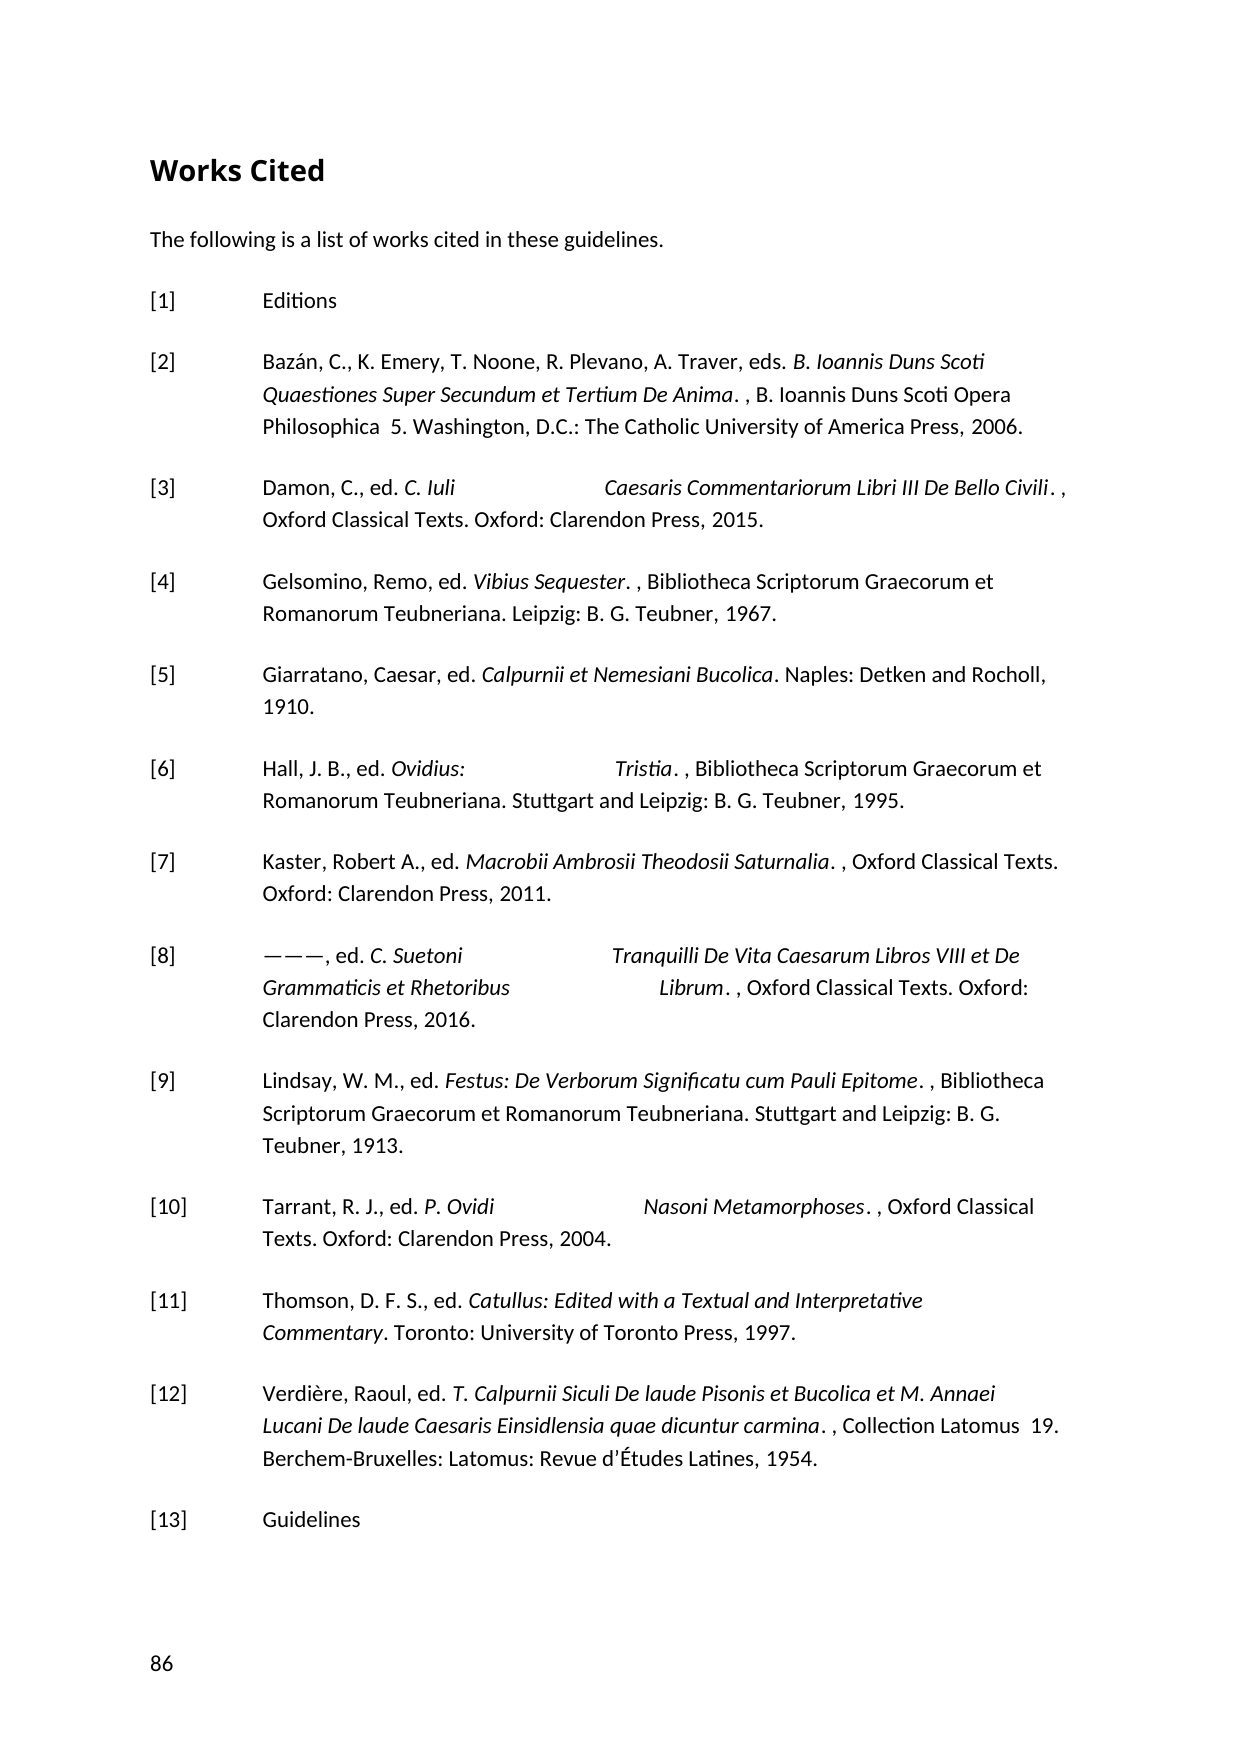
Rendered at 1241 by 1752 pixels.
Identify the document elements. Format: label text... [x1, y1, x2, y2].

list Hall, J. B., ed. Ovidius: Tristia. , Bibliotheca Scriptorum Graecorum et Romanorum Teubneriana. Stuttgart and Leipzig: B. G. Teubner, 1995. [150, 754, 1090, 814]
list Editions [150, 286, 1090, 314]
list Damon, C., ed. C. Iuli Caesaris Commentariorum Libri III De Bello Civili. , Oxford Classical Texts. Oxford: Clarendon Press, 2015. [150, 473, 1090, 533]
list Lindsay, W. M., ed. Festus: De Verborum Significatu cum Pauli Epitome. , Bibliotheca Scriptorum Graecorum et Romanorum Teubneriana. Stuttgart and Leipzig: B. G. Teubner, 1913. [150, 1067, 1090, 1159]
subtitle Works Cited [150, 150, 1090, 190]
list ———, ed. C. Suetoni Tranquilli De Vita Caesarum Libros VIII et De Grammaticis et Rhetoribus Librum. , Oxford Classical Texts. Oxford: Clarendon Press, 2016. [150, 941, 1090, 1033]
list Verdière, Raoul, ed. T. Calpurnii Siculi De laude Pisonis et Bucolica et M. Annaei Lucani De laude Caesaris Einsidlensia quae dicuntur carmina. , Collection Latomus 19. Berchem-Bruxelles: Latomus: Revue d’Études Latines, 1954. [150, 1379, 1090, 1472]
list Guidelines [150, 1505, 1090, 1533]
list Bazán, C., K. Emery, T. Noone, R. Plevano, A. Traver, eds. B. Ioannis Duns Scoti Quaestiones Super Secundum et Tertium De Anima. , B. Ioannis Duns Scoti Opera Philosophica 5. Washington, D.C.: The Catholic University of America Press, 2006. [150, 347, 1090, 440]
list Gelsomino, Remo, ed. Vibius Sequester. , Bibliotheca Scriptorum Graecorum et Romanorum Teubneriana. Leipzig: B. G. Teubner, 1967. [150, 567, 1090, 627]
list Giarratano, Caesar, ed. Calpurnii et Nemesiani Bucolica. Naples: Detken and Rocholl, 1910. [150, 660, 1090, 721]
text The following is a list of works cited in these guidelines. [150, 225, 1090, 253]
list Tarrant, R. J., ed. P. Ovidi Nasoni Metamorphoses. , Oxford Classical Texts. Oxford: Clarendon Press, 2004. [150, 1192, 1090, 1253]
list Kaster, Robert A., ed. Macrobii Ambrosii Theodosii Saturnalia. , Oxford Classical Texts. Oxford: Clarendon Press, 2011. [150, 847, 1090, 908]
list Thomson, D. F. S., ed. Catullus: Edited with a Textual and Interpretative Commentary. Toronto: University of Toronto Press, 1997. [150, 1286, 1090, 1346]
